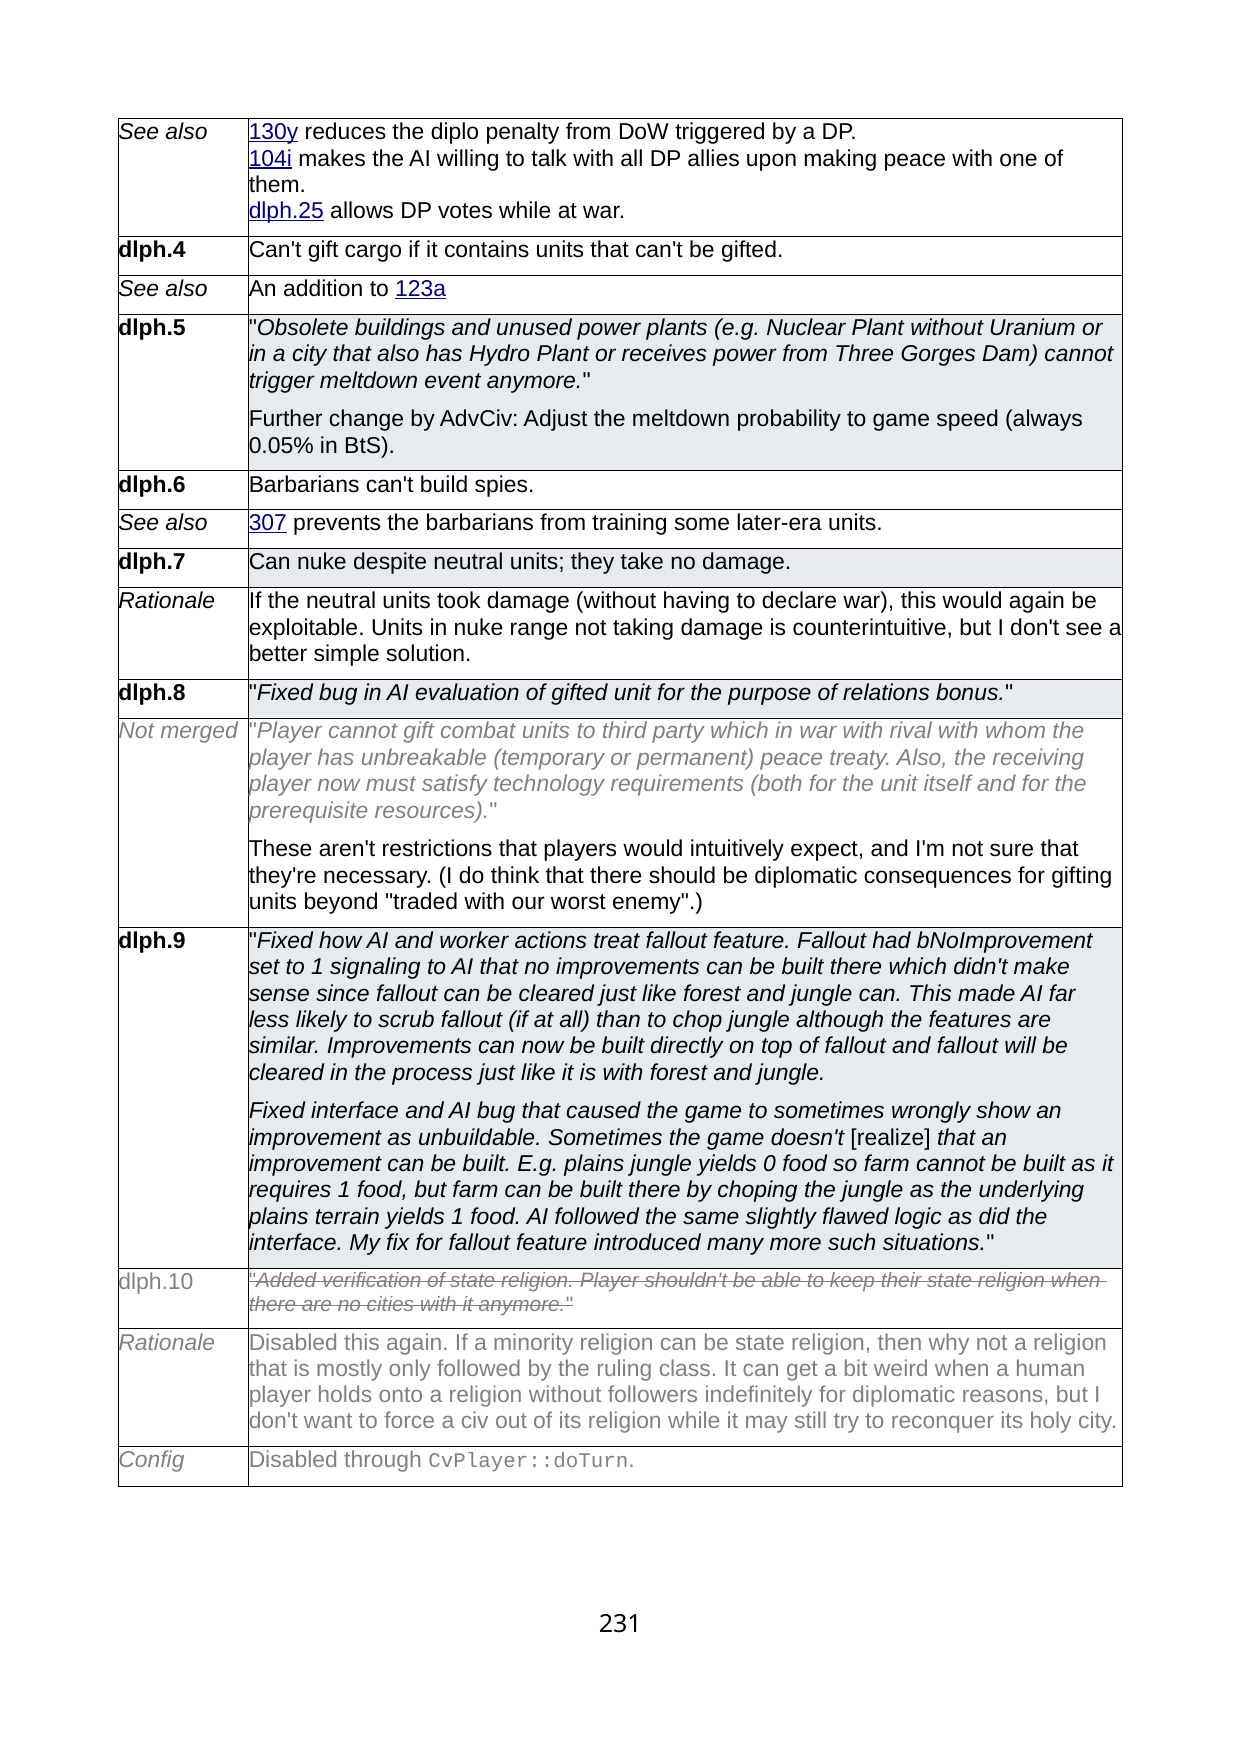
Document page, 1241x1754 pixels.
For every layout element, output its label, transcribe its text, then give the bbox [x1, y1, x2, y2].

table_cell Disabled this again. If a minority religion can be state religion, then why not a religion that is mostly only followed by the ruling class. It can get a bit weird when a human player holds onto a religion without followers indefinitely for diplomatic reasons, but I don't want to force a civ out of its religion while it may still try to reconquer its holy city. [249, 1329, 1122, 1446]
table_cell See also [119, 510, 248, 548]
table_cell "Fixed how AI and worker actions treat fallout feature. Fallout had bNoImprovement set to 1 signaling to AI that no improvements can be built there which didn't make sense since fallout can be cleared just like forest and jungle can. This made AI far less likely to scrub fallout (if at all) than to chop jungle although the features are similar. Improvements can now be built directly on top of fallout and fallout will be cleared in the process just like it is with forest and jungle. Fixed interface and AI bug that caused the game to sometimes wrongly show an improvement as unbuildable. Sometimes the game doesn't [realize] that an improvement can be built. E.g. plains jungle yields 0 food so farm cannot be built as it requires 1 food, but farm can be built there by choping the jungle as the underlying plains terrain yields 1 food. AI followed the same slightly flawed logic as did the interface. My fix for fallout feature introduced many more such situations." [249, 928, 1122, 1268]
table_cell dlph.7 [119, 549, 248, 587]
table_cell dlph.8 [119, 680, 248, 717]
table_cell dlph.9 [119, 928, 248, 1268]
table_cell An addition to 123a [249, 276, 1122, 314]
table_cell dlph.10 [119, 1269, 248, 1328]
table_cell Not merged [119, 719, 248, 927]
table_cell Rationale [119, 588, 248, 678]
table_cell 130y reduces the diplo penalty from DoW triggered by a DP. 104i makes the AI willing to talk with all DP allies upon making peace with one of them. dlph.25 allows DP votes while at war. [249, 119, 1122, 236]
table_cell Barbarians can't build spies. [249, 471, 1122, 509]
table_cell See also [119, 119, 248, 236]
table_cell 307 prevents the barbarians from training some later-era units. [249, 510, 1122, 548]
table_cell dlph.4 [119, 237, 248, 275]
table_cell "Player cannot gift combat units to third party which in war with rival with whom the player has unbreakable (temporary or permanent) peace treaty. Also, the receiving player now must satisfy technology requirements (both for the unit itself and for the prerequisite resources)." These aren't restrictions that players would intuitively expect, and I'm not sure that they're necessary. (I do think that there should be diplomatic consequences for gifting units beyond "traded with our worst enemy".) [249, 719, 1122, 927]
table_cell If the neutral units took damage (without having to declare war), this would again be exploitable. Units in nuke range not taking damage is counterintuitive, but I don't see a better simple solution. [249, 588, 1122, 678]
table_cell Disabled through CvPlayer::doTurn. [249, 1447, 1122, 1486]
table_cell Config [119, 1447, 248, 1486]
table_cell Can't gift cargo if it contains units that can't be gifted. [249, 237, 1122, 275]
table_cell "Obsolete buildings and unused power plants (e.g. Nuclear Plant without Uranium or in a city that also has Hydro Plant or receives power from Three Gorges Dam) cannot trigger meltdown event anymore." Further change by AdvCiv: Adjust the meltdown probability to game speed (always 0.05% in BtS). [249, 315, 1122, 470]
table_cell dlph.5 [119, 315, 248, 470]
table_cell See also [119, 276, 248, 314]
table_cell Rationale [119, 1329, 248, 1446]
table_cell "Added verification of state religion. Player shouldn't be able to keep their state religion when there are no cities with it anymore." [249, 1269, 1122, 1328]
table_cell "Fixed bug in AI evaluation of gifted unit for the purpose of relations bonus." [249, 680, 1122, 717]
table_cell Can nuke despite neutral units; they take no damage. [249, 549, 1122, 587]
table_cell dlph.6 [119, 471, 248, 509]
